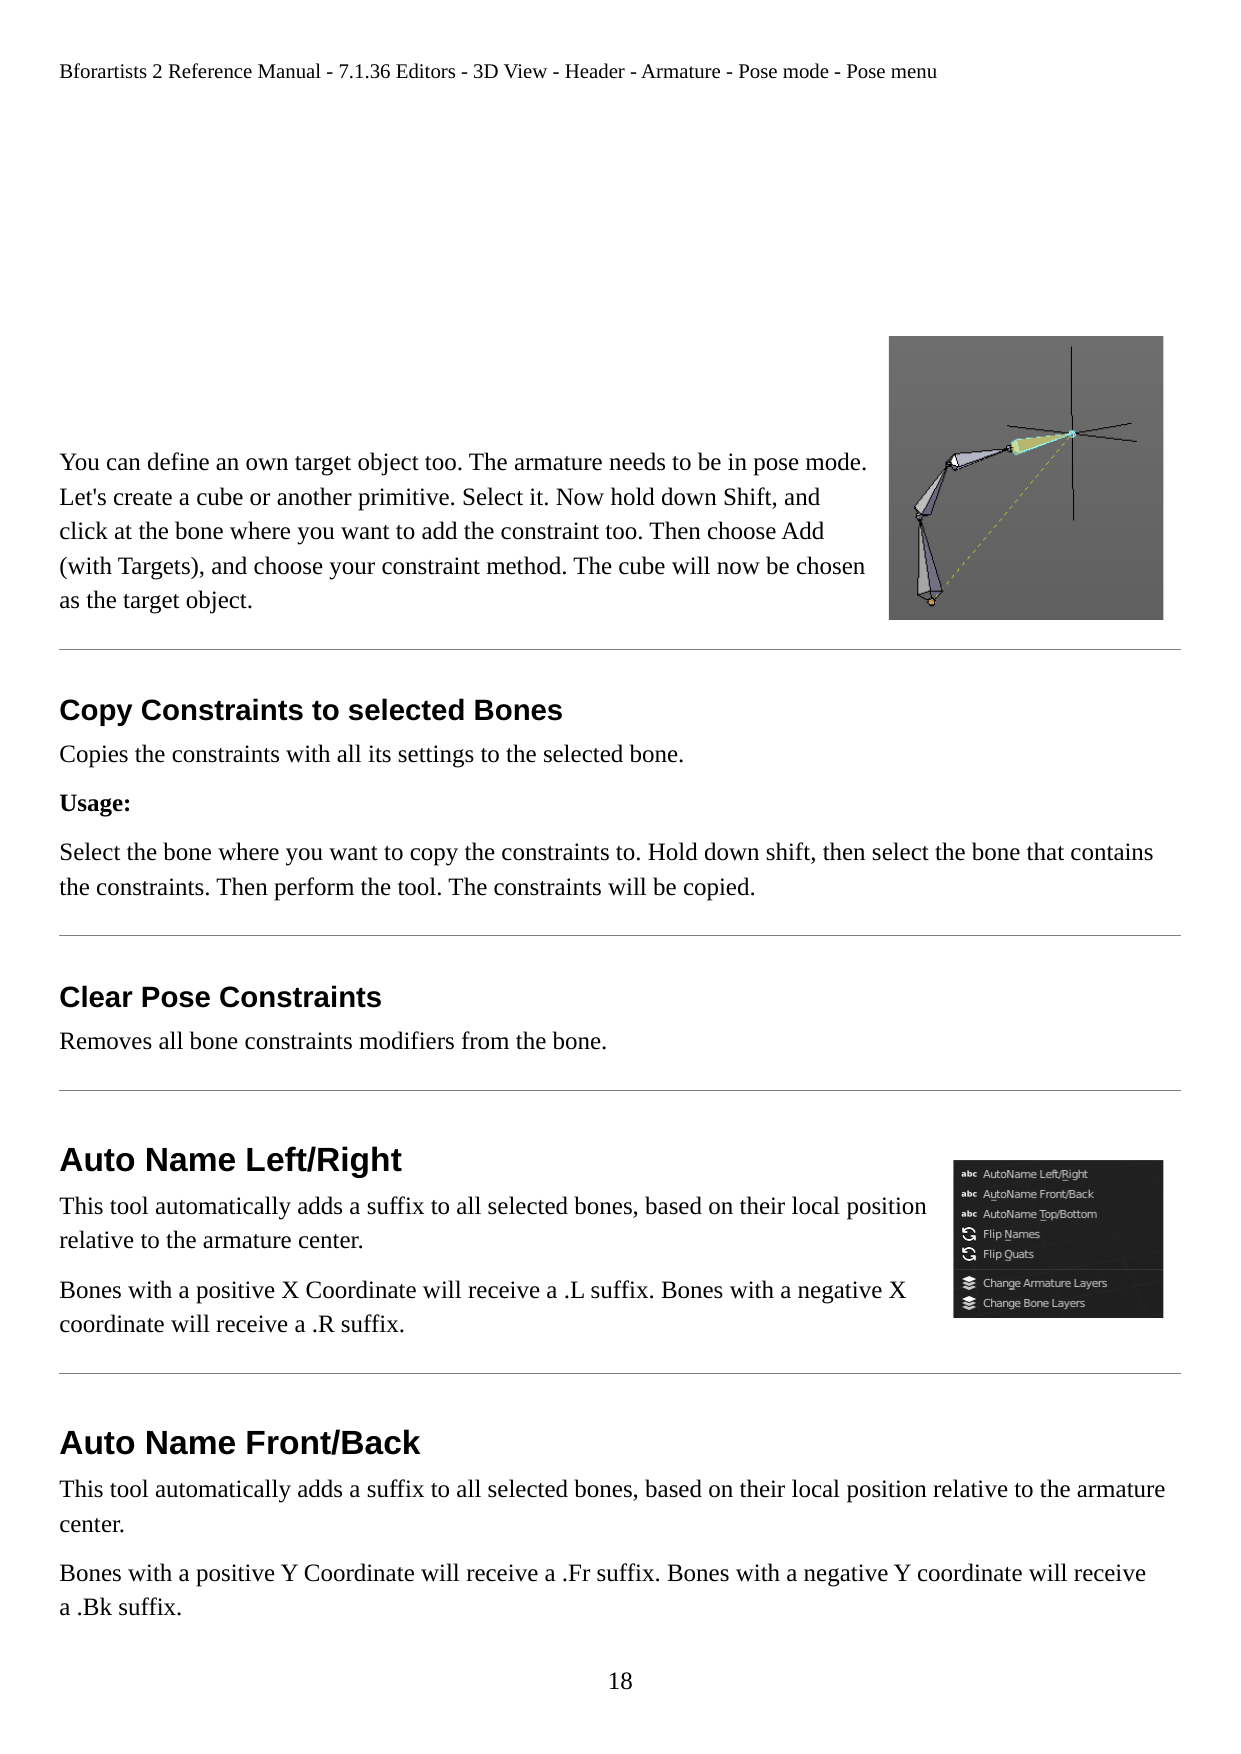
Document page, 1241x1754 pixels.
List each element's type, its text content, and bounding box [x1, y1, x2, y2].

subtitle Copy Constraints to selected Bones [59, 693, 1181, 727]
subtitle Clear Pose Constraints [59, 980, 1181, 1013]
subtitle Auto Name Left/Right [59, 1140, 1181, 1179]
picture [888, 336, 1164, 620]
picture [953, 1160, 1164, 1318]
text Select the bone where you want to copy the constraints to. Hold down shift, then select the bone that contains the constraints. Then perform the tool. The constraints will be copied. [59, 837, 1181, 901]
text Bones with a positive X Coordinate will receive a .L suffix. Bones with a negative X coordinate will receive a .R suffix. [59, 1275, 1181, 1338]
text Removes all bone constraints modifiers from the bone. [59, 1026, 1181, 1055]
subtitle Auto Name Front/Back [59, 1423, 1181, 1462]
text This tool automatically adds a suffix to all selected bones, based on their local position relative to the armature center. [59, 1191, 953, 1254]
text You can define an own target object too. The armature needs to be in pose mode. Let's create a cube or another primitive. Select it. Now hold down Shift, and click at the bone where you want to add the constraint too. Then choose Add (with Targets), and choose your constraint method. The cube will now be chosen as the target object. [59, 447, 888, 614]
text Bones with a positive Y Coordinate will receive a .Fr suffix. Bones with a negative Y coordinate will receive a .Bk suffix. [59, 1558, 1181, 1621]
text Usage: [59, 788, 1181, 817]
text Copies the constraints with all its settings to the selected bone. [59, 739, 1181, 768]
text This tool automatically adds a suffix to all selected bones, based on their local position relative to the armature center. [59, 1474, 1181, 1538]
